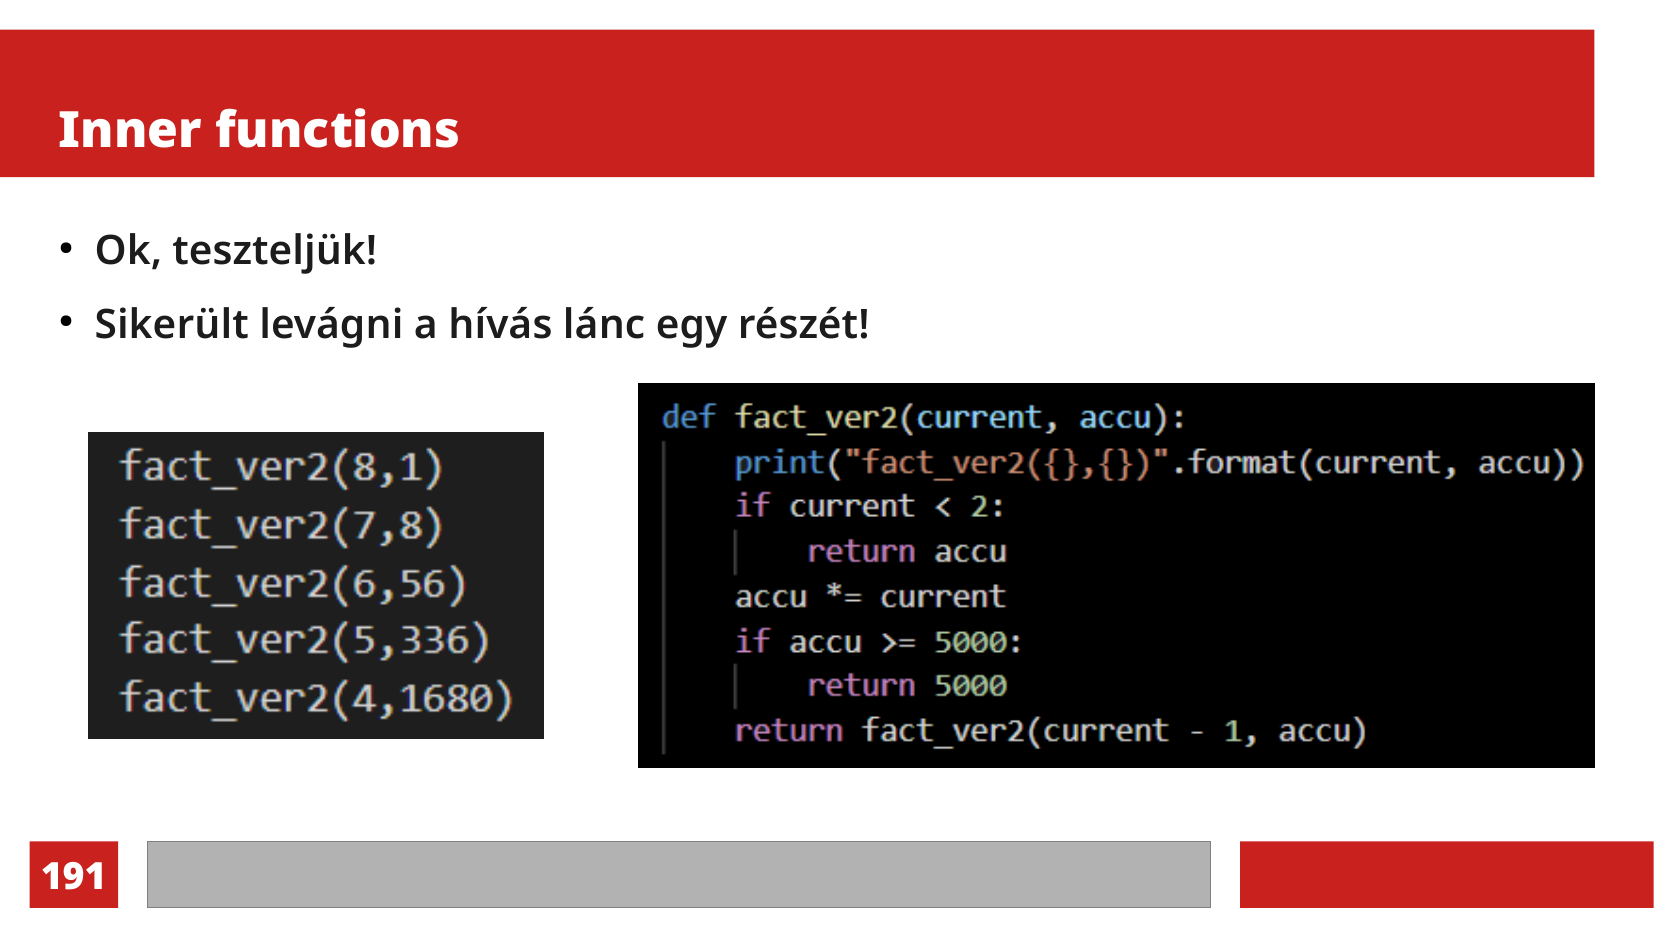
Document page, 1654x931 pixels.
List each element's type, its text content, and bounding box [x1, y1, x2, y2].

picture [638, 383, 1595, 768]
list Ok, teszteljük! Sikerült levágni a hívás lánc egy részét! [59, 221, 1565, 739]
picture [88, 432, 544, 739]
title Inner functions [59, 44, 1595, 163]
